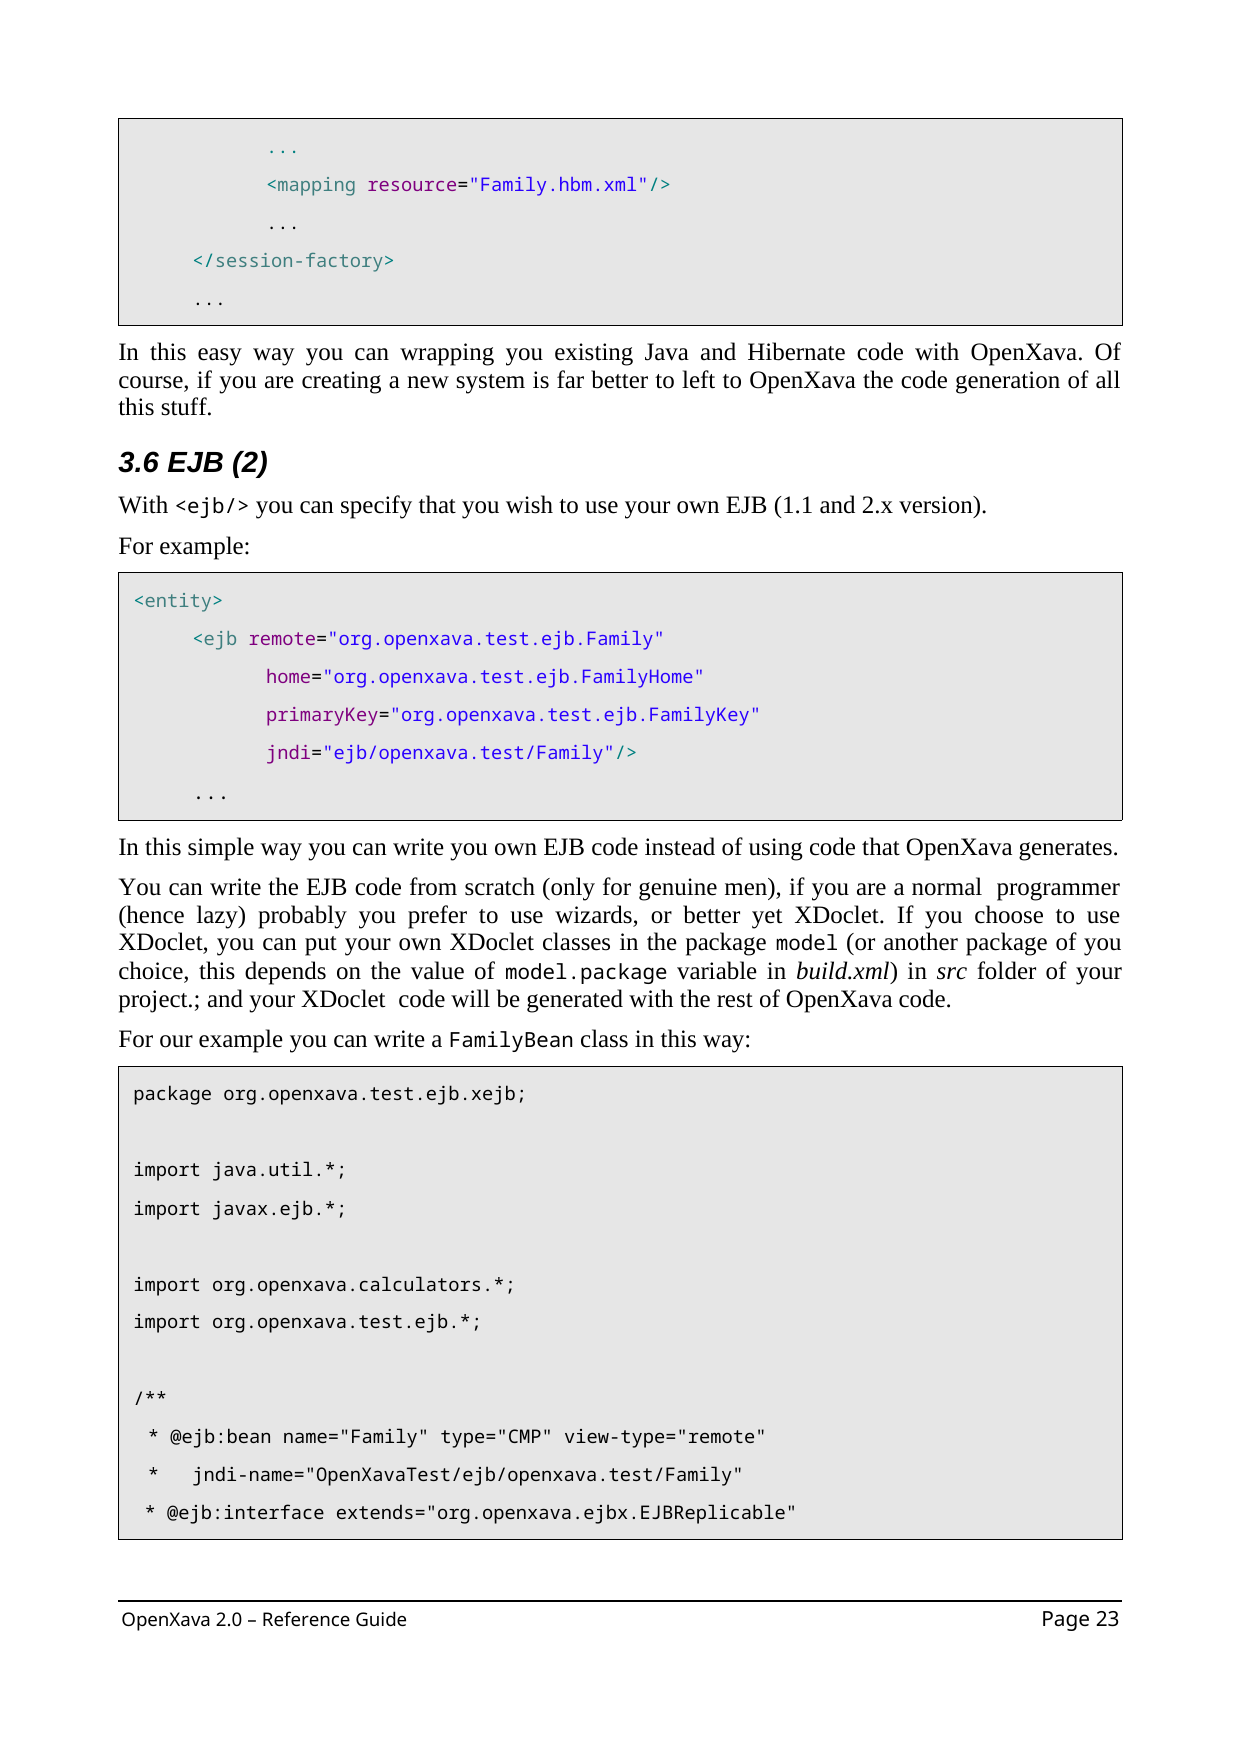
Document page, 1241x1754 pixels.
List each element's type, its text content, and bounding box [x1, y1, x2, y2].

text ... [119, 762, 1122, 820]
text home="org.openxava.test.ejb.FamilyHome" [119, 648, 1122, 686]
text import org.openxava.calculators.*; [119, 1256, 1122, 1294]
text import java.util.*; [119, 1142, 1122, 1180]
list * @ejb:bean name="Family" type="CMP" view-type="remote" [119, 1408, 1122, 1446]
text In this easy way you can wrapping you existing Java and Hibernate code with OpenXava. Of course, if you are creating a new system is far better to left to OpenXava the code generation of all this stuff. [118, 338, 1122, 421]
text For example: [118, 532, 1122, 560]
text </session-factory> [119, 232, 1122, 270]
text package org.openxava.test.ejb.xejb; [119, 1067, 1122, 1104]
text /** [119, 1370, 1122, 1408]
text * @ejb:interface extends="org.openxava.ejbx.EJBReplicable" [119, 1484, 1122, 1539]
text <entity> [119, 573, 1122, 610]
text With <ejb/> you can specify that you wish to use your own EJB (1.1 and 2.x version). [118, 491, 1122, 519]
text ... [119, 194, 1122, 232]
subtitle EJB (2) [118, 446, 1122, 479]
text For our example you can write a FamilyBean class in this way: [118, 1025, 1122, 1053]
text You can write the EJB code from scratch (only for genuine men), if you are a normal programmer (hence lazy) probably you prefer to use wizards, or better yet XDoclet. If you choose to use XDoclet, you can put your own XDoclet classes in the package model (or another package of you choice, this depends on the value of model.package variable in build.xml) in src folder of your project.; and your XDoclet code will be generated with the rest of OpenXava code. [118, 873, 1122, 1013]
text import org.openxava.test.ejb.*; [119, 1294, 1122, 1332]
list * jndi-name="OpenXavaTest/ejb/openxava.test/Family" [119, 1446, 1122, 1484]
text jndi="ejb/openxava.test/Family"/> [119, 724, 1122, 762]
text ... [119, 270, 1122, 325]
text <ejb remote="org.openxava.test.ejb.Family" [119, 610, 1122, 648]
text <mapping resource="Family.hbm.xml"/> [119, 156, 1122, 194]
text import javax.ejb.*; [119, 1180, 1122, 1218]
text ... [119, 119, 1122, 156]
text primaryKey="org.openxava.test.ejb.FamilyKey" [119, 686, 1122, 724]
text In this simple way you can write you own EJB code instead of using code that OpenXava generates. [118, 833, 1122, 861]
